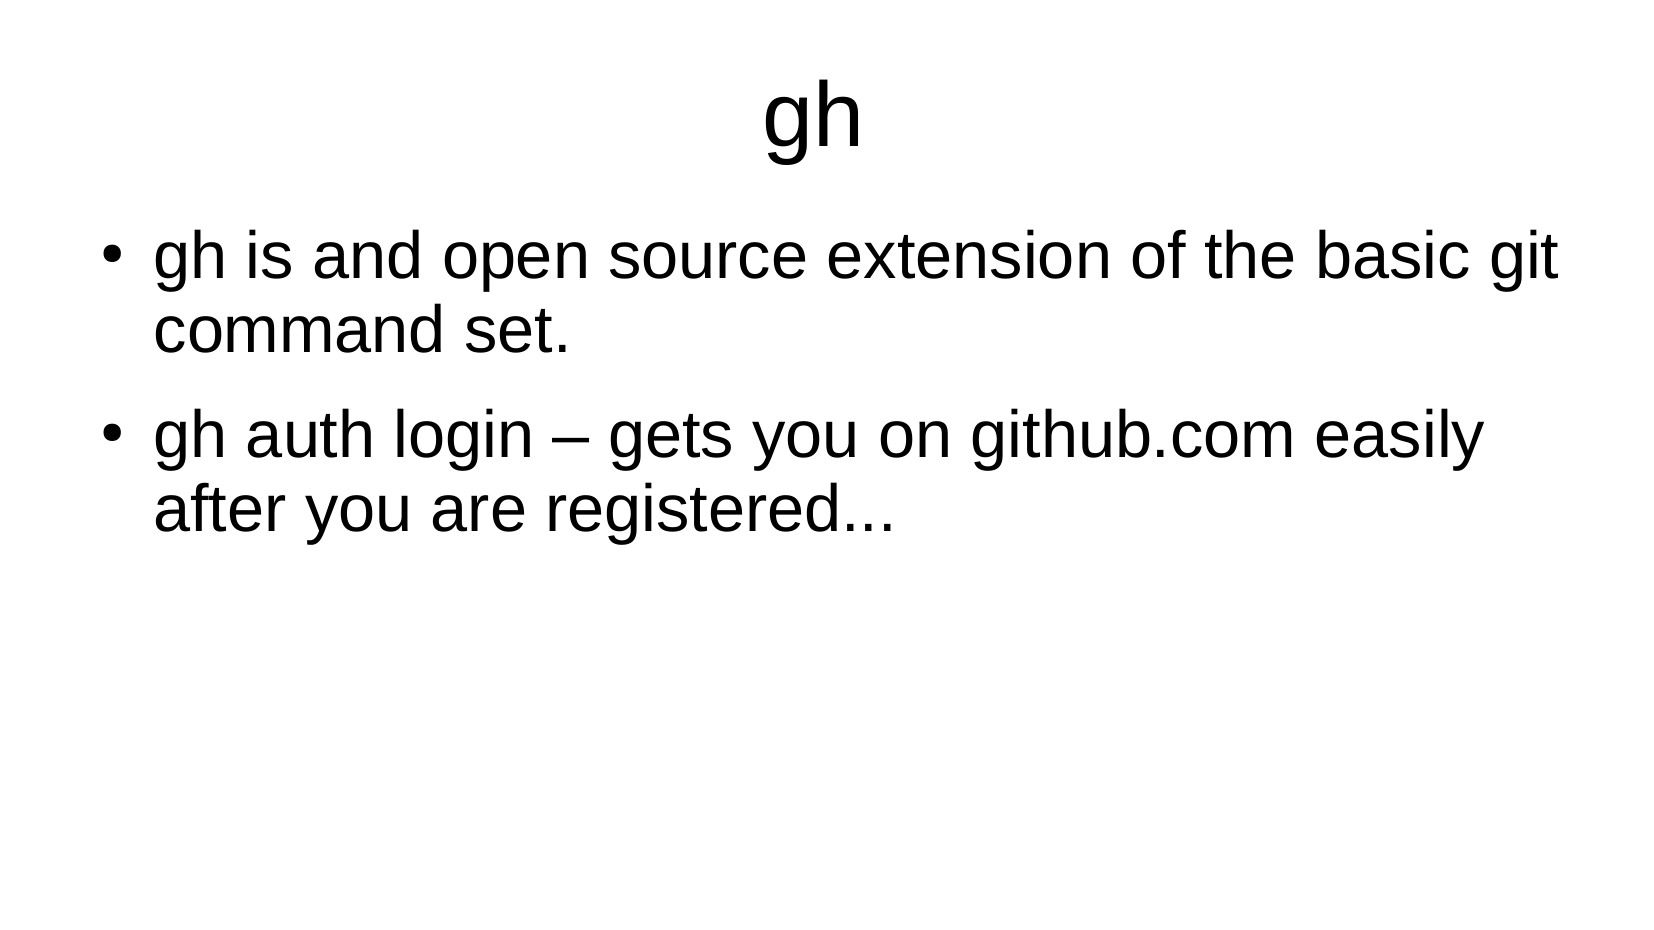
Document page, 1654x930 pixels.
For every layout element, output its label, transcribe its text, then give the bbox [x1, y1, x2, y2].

list gh is and open source extension of the basic git command set. gh auth login – gets you on github.com easily after you are registered... [82, 217, 1571, 757]
title gh [82, 37, 1571, 193]
